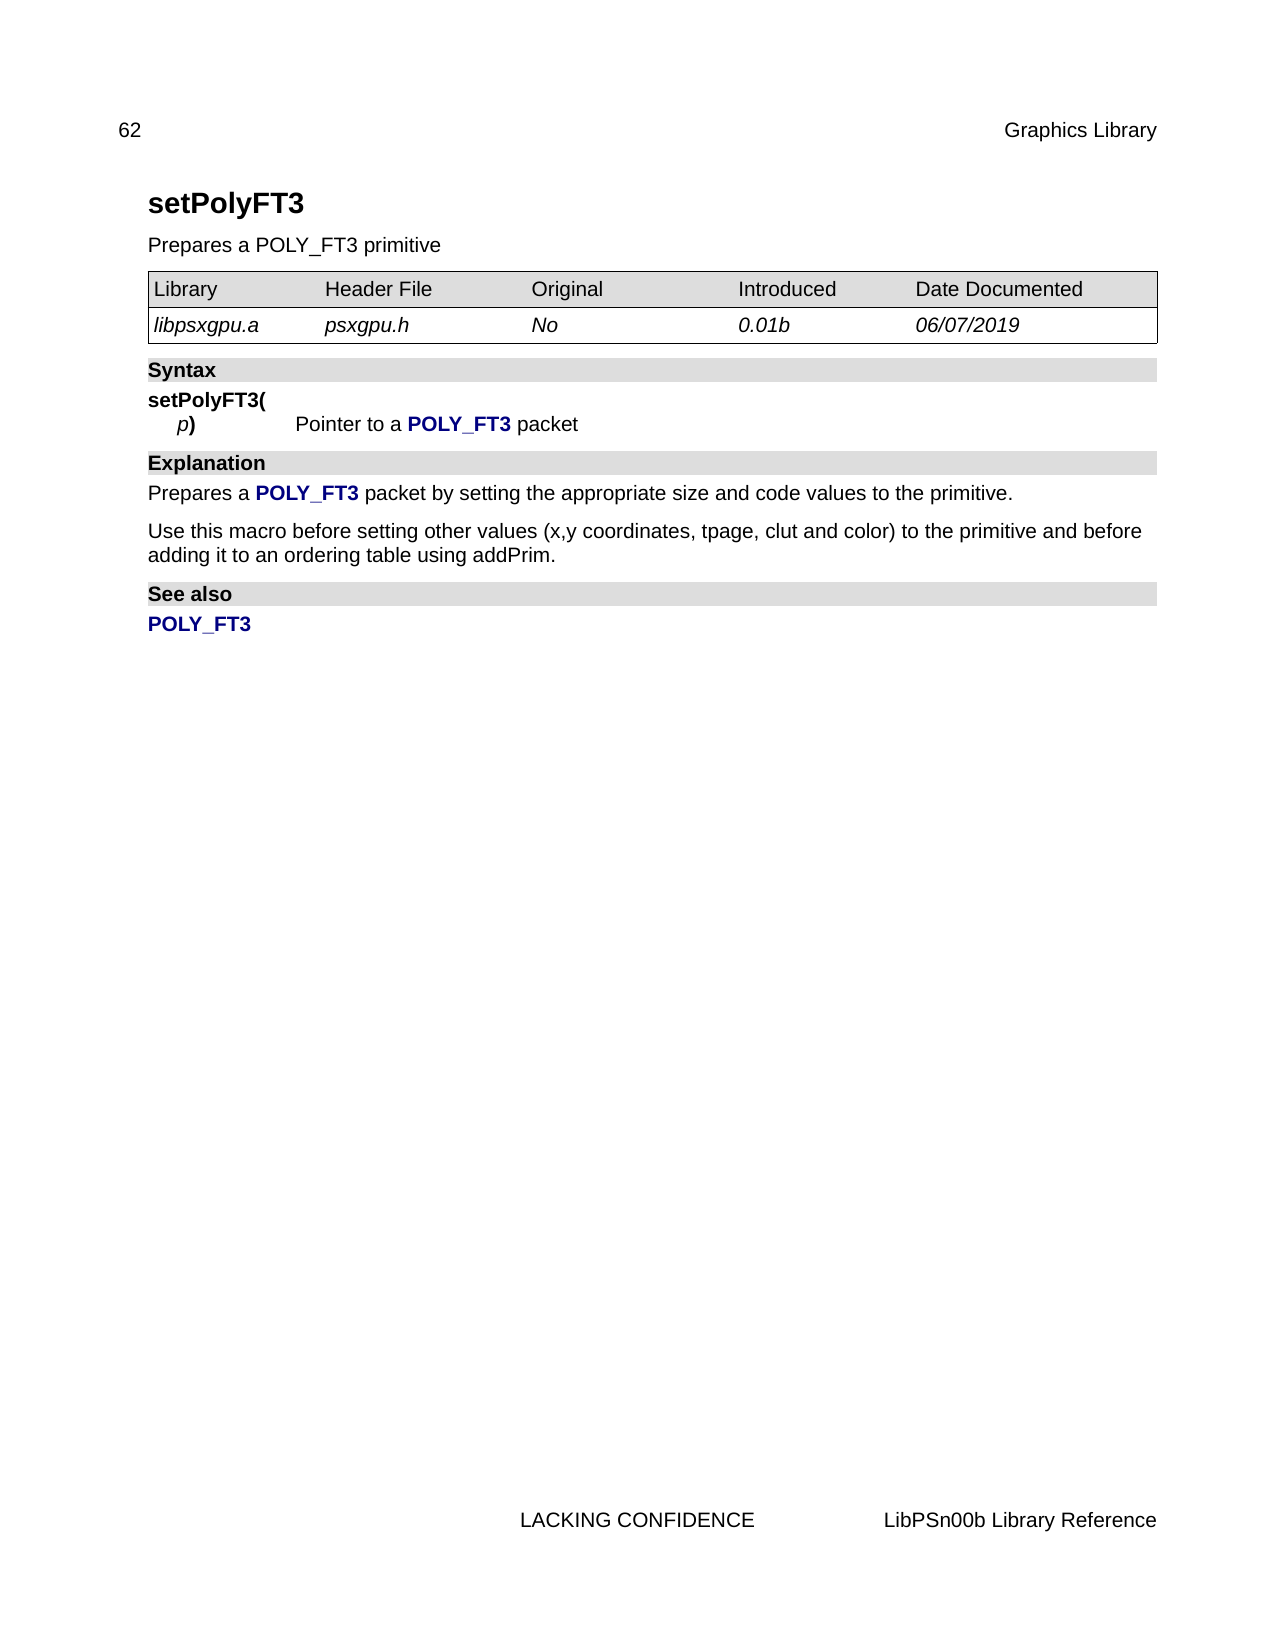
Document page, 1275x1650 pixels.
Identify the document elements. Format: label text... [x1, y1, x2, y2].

subtitle Syntax [148, 358, 1157, 382]
text POLY_FT3 [148, 612, 1157, 636]
text Library Header File Original Introduced Date Documented [149, 272, 1157, 307]
text libpsxgpu.a psxgpu.h No 0.01b 06/07/2019 [149, 308, 1157, 343]
text p) Pointer to a POLY_FT3 packet [148, 412, 1157, 436]
text Prepares a POLY_FT3 primitive [148, 232, 1157, 256]
subtitle See also [148, 582, 1157, 606]
text setPolyFT3( [148, 388, 1157, 412]
text Prepares a POLY_FT3 packet by setting the appropriate size and code values to the primitive. [148, 481, 1157, 504]
subtitle Explanation [148, 451, 1157, 475]
subtitle setPolyFT3 [148, 186, 1157, 220]
text Use this macro before setting other values (x,y coordinates, tpage, clut and color) to the primitive and before adding it to an ordering table using addPrim. [148, 519, 1157, 567]
